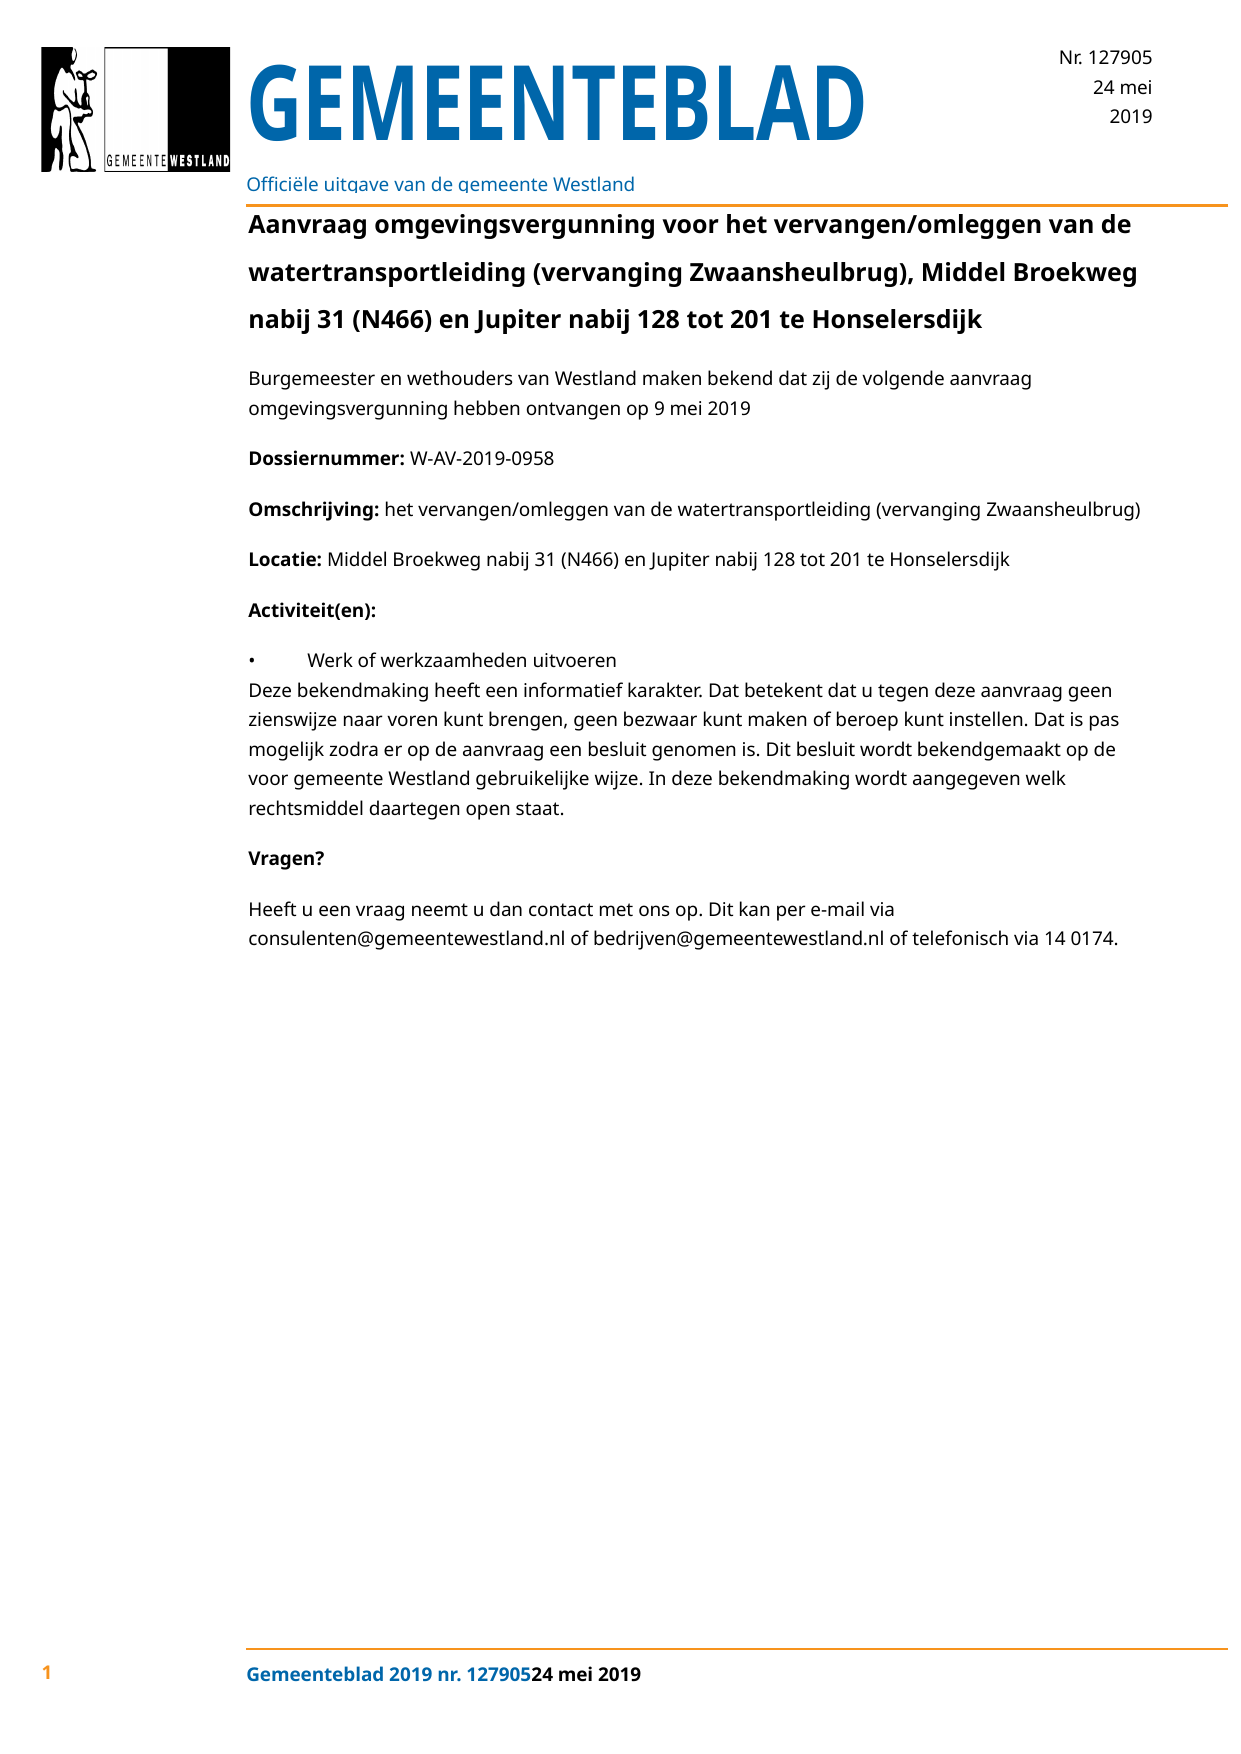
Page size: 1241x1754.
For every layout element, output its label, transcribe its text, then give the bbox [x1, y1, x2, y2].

text Vragen? [248, 846, 1152, 871]
text Heeft u een vraag neemt u dan contact met ons op. Dit kan per e-mail via consulenten@gemeentewestland.nl of bedrijven@gemeentewestland.nl of telefonisch via 14 0174. [248, 896, 1152, 951]
text Aanvraag omgevingsvergunning voor het vervangen/omleggen van de watertransportleiding (vervanging Zwaansheulbrug), Middel Broekweg nabij 31 (N466) en Jupiter nabij 128 tot 201 te Honselersdijk [248, 207, 1152, 336]
text Burgemeester en wethouders van Westland maken bekend dat zij de volgende aanvraag omgevingsvergunning hebben ontvangen op 9 mei 2019 [248, 366, 1152, 421]
text Omschrijving: het vervangen/omleggen van de watertransportleiding (vervanging Zwaansheulbrug) [248, 496, 1152, 522]
text Dossiernummer: W-AV-2019-0958 [248, 446, 1152, 471]
list Werk of werkzaamheden uitvoeren [248, 647, 1152, 673]
text Activiteit(en): [248, 597, 1152, 622]
text Locatie: Middel Broekweg nabij 31 (N466) en Jupiter nabij 128 tot 201 te Honselersdijk [248, 546, 1152, 572]
text Deze bekendmaking heeft een informatief karakter. Dat betekent dat u tegen deze aanvraag geen zienswijze naar voren kunt brengen, geen bezwaar kunt maken of beroep kunt instellen. Dat is pas mogelijk zodra er op de aanvraag een besluit genomen is. Dit besluit wordt bekendgemaakt op de voor gemeente Westland gebruikelijke wijze. In deze bekendmaking wordt aangegeven welk rechtsmiddel daartegen open staat. [248, 677, 1152, 821]
picture [41, 47, 231, 172]
